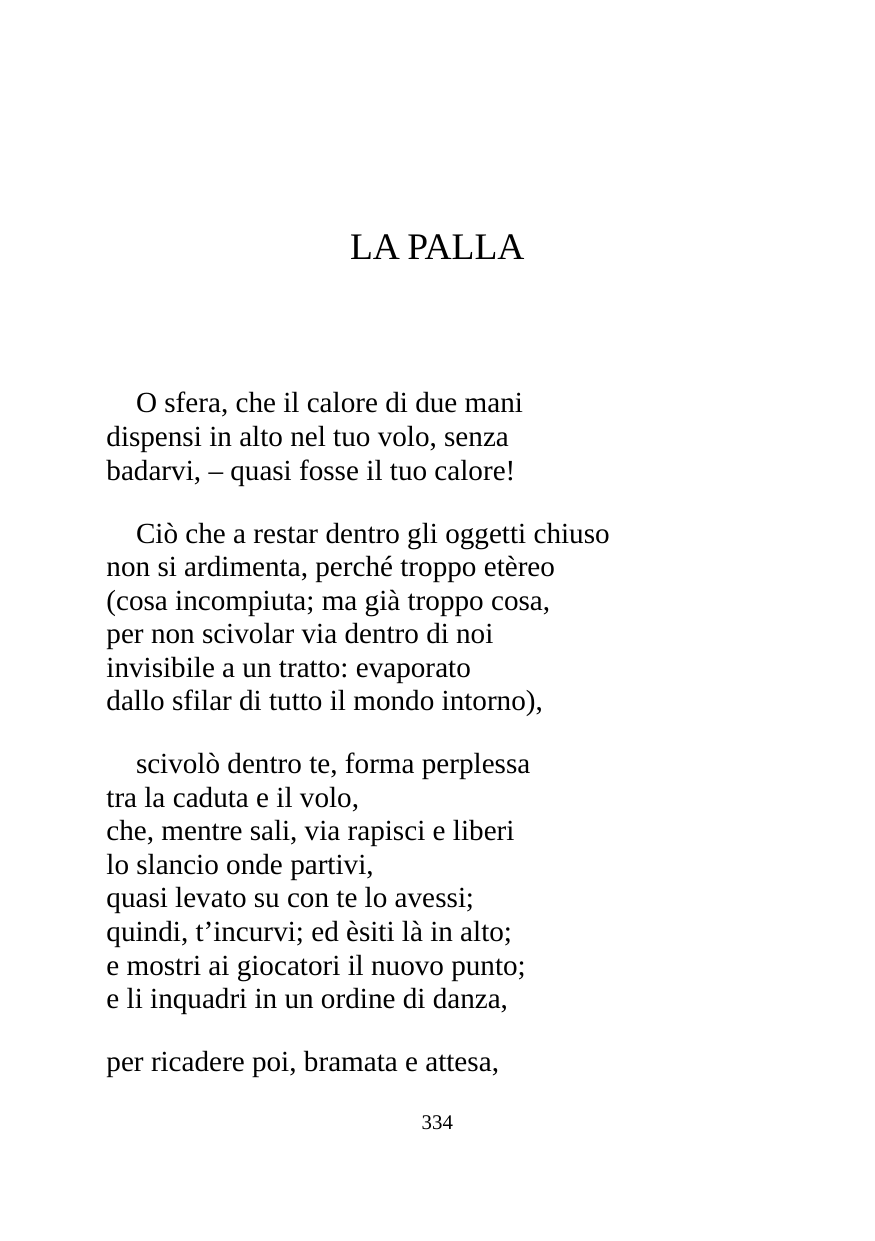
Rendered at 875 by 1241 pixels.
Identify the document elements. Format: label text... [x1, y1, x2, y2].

text scivolò dentro te, forma perplessa tra la caduta e il volo, che, mentre sali, via rapisci e liberi lo slancio onde partivi, quasi levato su con te lo avessi; quindi, t’incurvi; ed èsiti là in alto; e mostri ai giocatori il nuovo punto; e li inquadri in un ordine di danza, [106, 746, 768, 1015]
text per ricadere poi, bramata e attesa, [106, 1044, 768, 1078]
text O sfera, che il calore di due mani dispensi in alto nel tuo volo, senza badarvi, – quasi fosse il tuo calore! [106, 386, 768, 486]
text Ciò che a restar dentro gli oggetti chiuso non si ardimenta, perché troppo etèreo (cosa incompiuta; ma già troppo cosa, per non scivolar via dentro di noi invisibile a un tratto: evaporato dallo sfilar di tutto il mondo intorno), [106, 516, 768, 717]
subtitle LA PALLA [106, 224, 768, 267]
